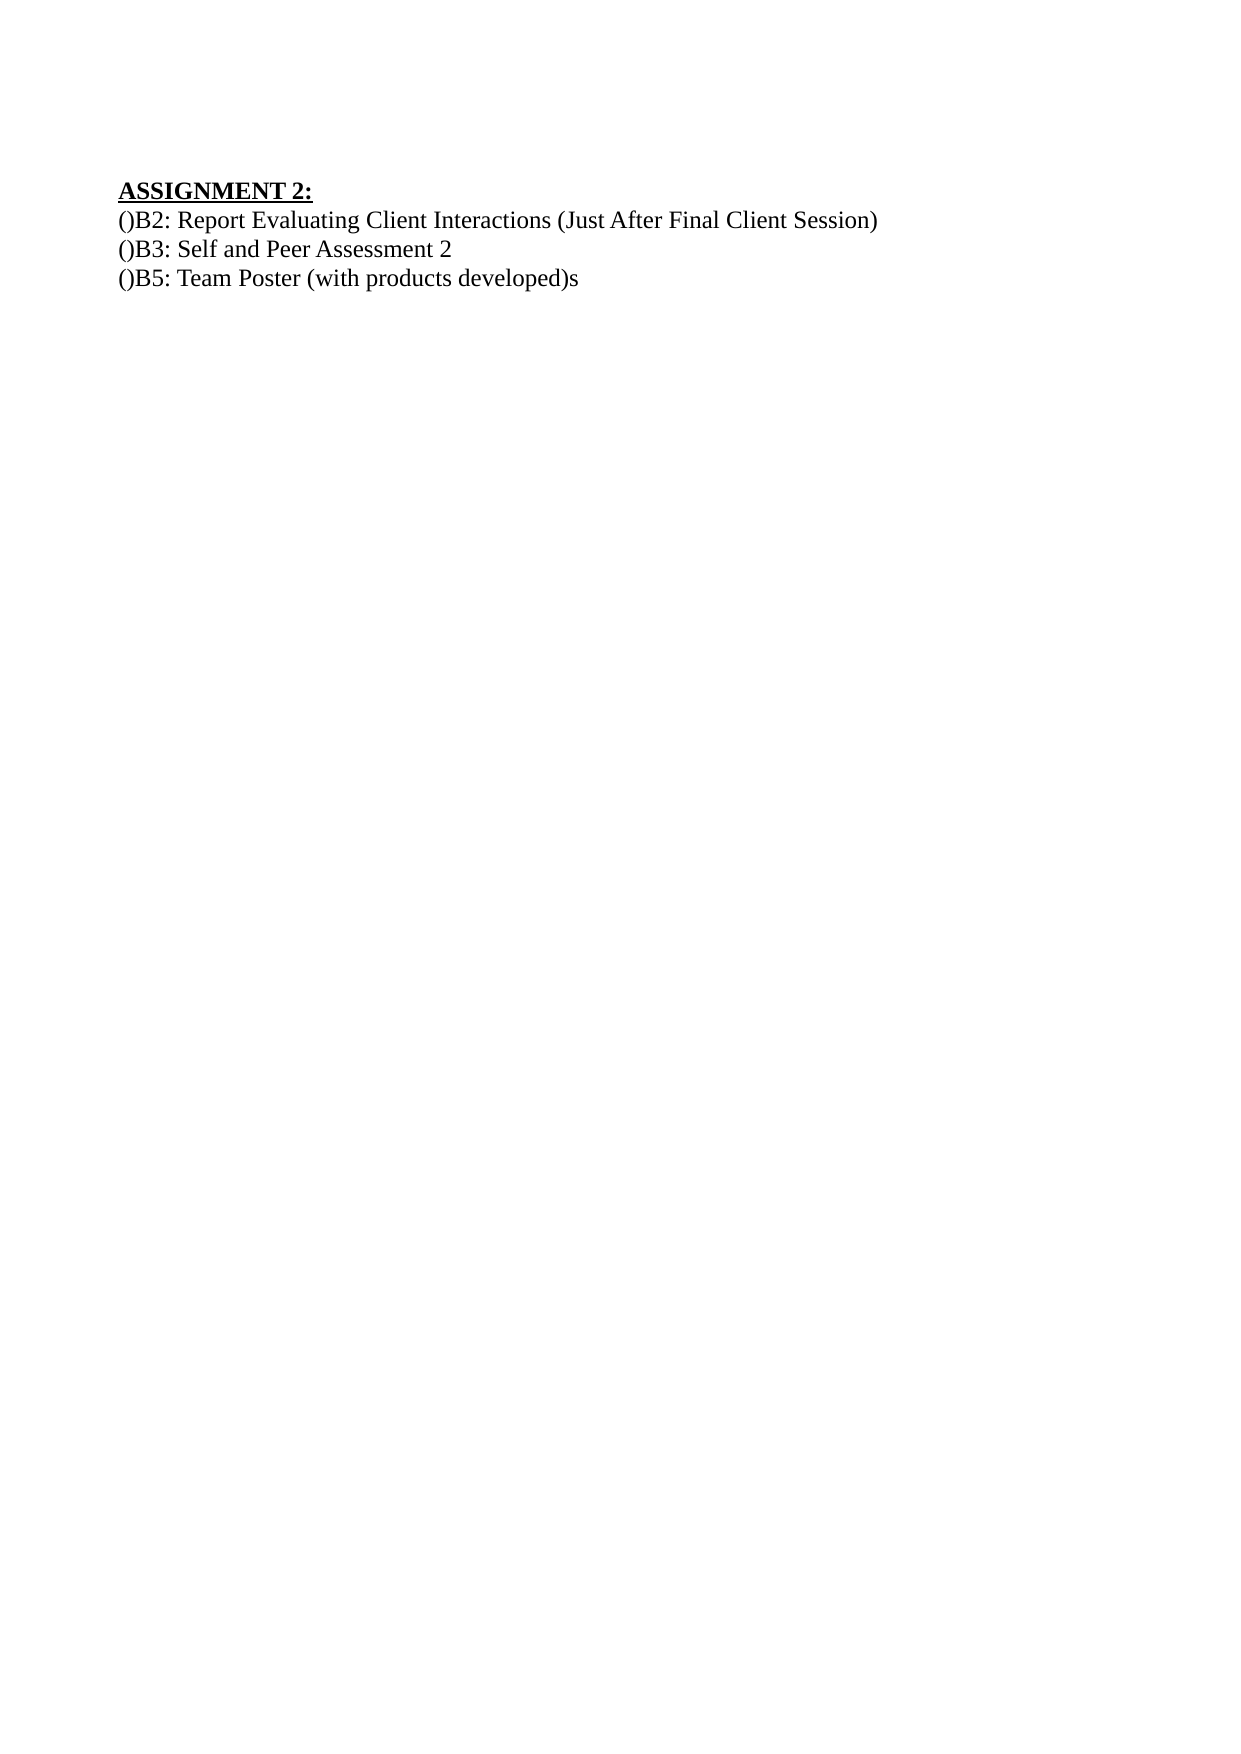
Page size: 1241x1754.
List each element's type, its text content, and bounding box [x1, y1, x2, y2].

text ()B2: Report Evaluating Client Interactions (Just After Final Client Session) [118, 205, 1122, 234]
text ASSIGNMENT 2: [118, 176, 1122, 205]
text ()B5: Team Poster (with products developed)s [118, 263, 1122, 291]
text ()B3: Self and Peer Assessment 2 [118, 234, 1122, 263]
